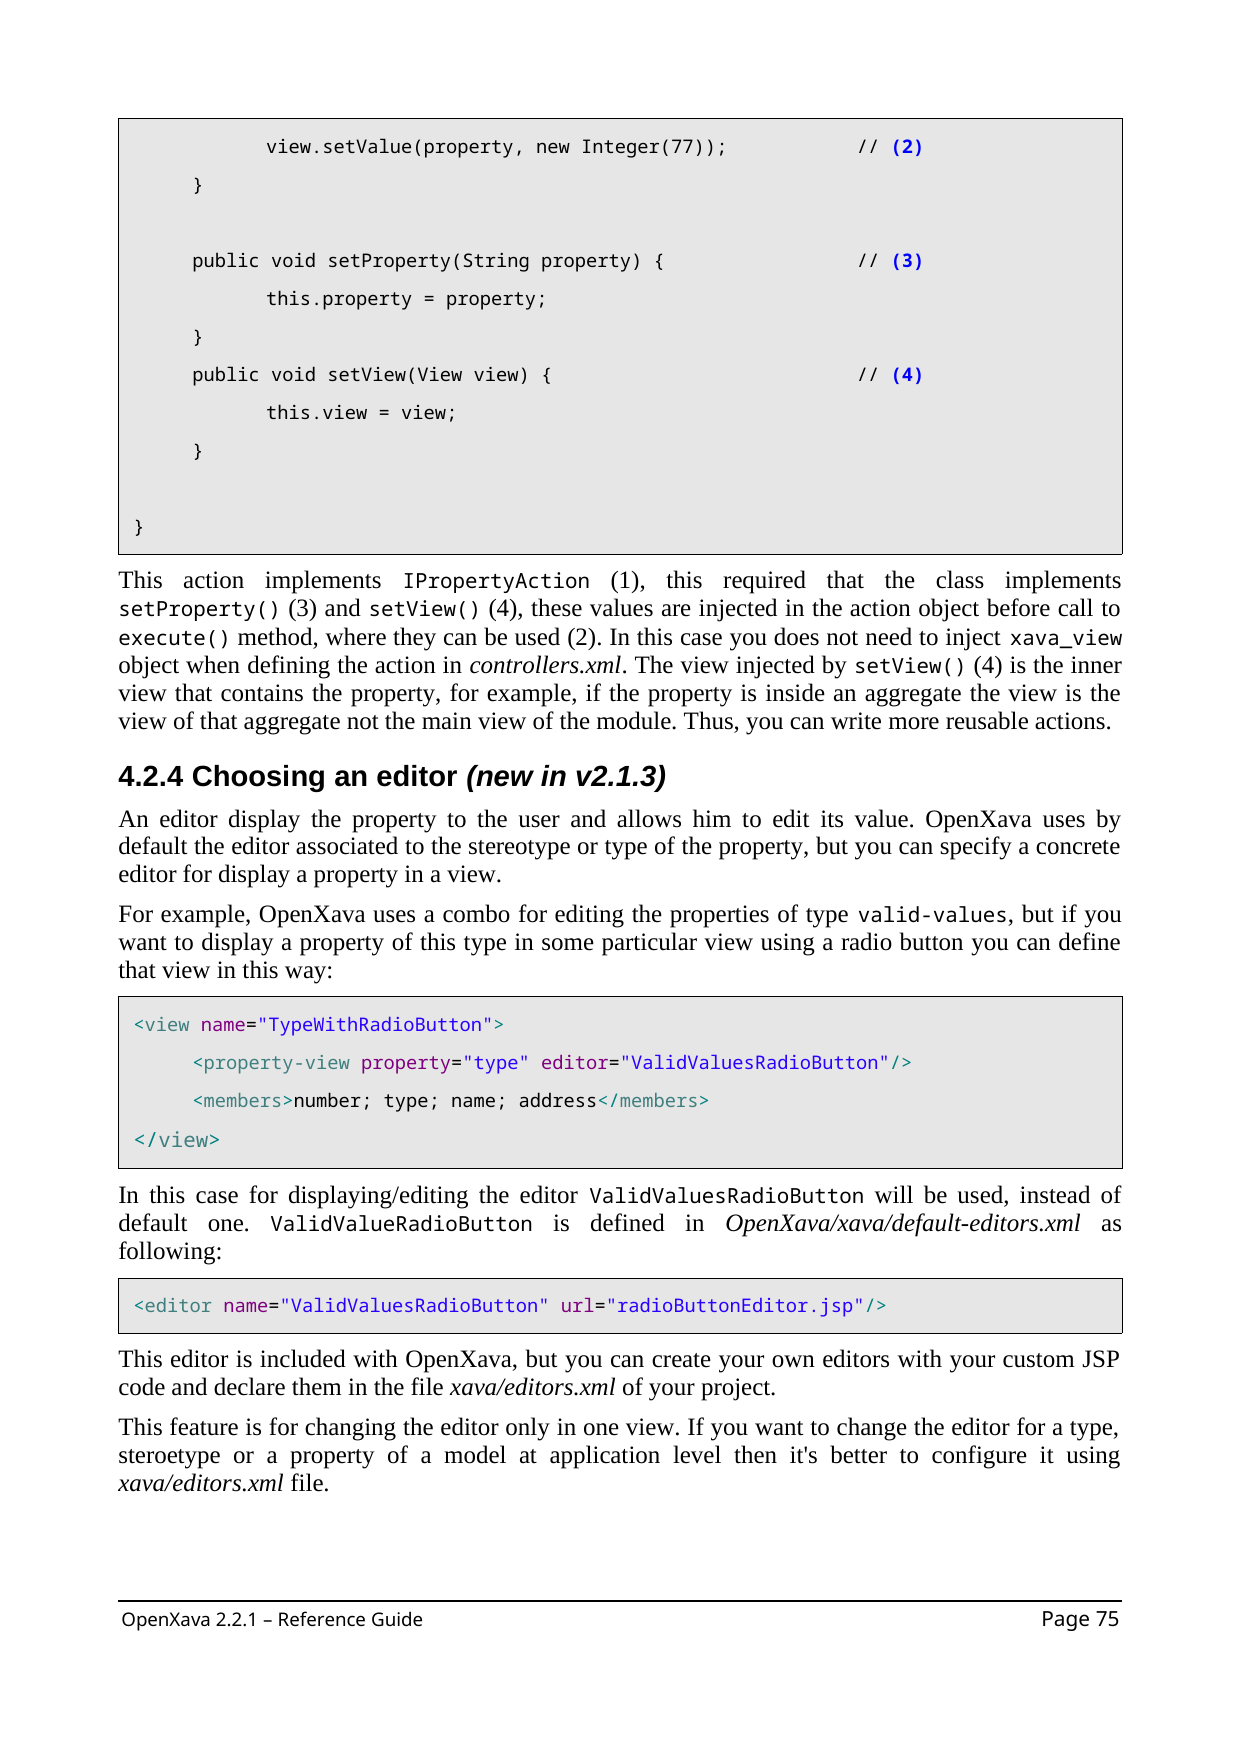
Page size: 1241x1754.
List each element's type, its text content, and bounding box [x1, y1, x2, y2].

text This action implements IPropertyAction (1), this required that the class implements setProperty() (3) and setView() (4), these values are injected in the action object before call to execute() method, where they can be used (2). In this case you does not need to inject xava_view object when defining the action in controllers.xml. The view injected by setView() (4) is the inner view that contains the property, for example, if the property is inside an aggregate the view is the view of that aggregate not the main view of the module. Thus, you can write more reusable actions. [118, 566, 1122, 734]
text <property-view property="type" editor="ValidValuesRadioButton"/> [119, 1034, 1122, 1072]
text this.view = view; [119, 384, 1122, 422]
text </view> [119, 1111, 1122, 1168]
text public void setProperty(String property) { // (3) [119, 232, 1122, 270]
text This editor is included with OpenXava, but you can create your own editors with your custom JSP code and declare them in the file xava/editors.xml of your project. [118, 1346, 1122, 1401]
text } [119, 308, 1122, 346]
text view.setValue(property, new Integer(77)); // (2) [119, 119, 1122, 156]
text <view name="TypeWithRadioButton"> [119, 997, 1122, 1034]
text } [119, 156, 1122, 194]
text An editor display the property to the user and allows him to edit its value. OpenXava uses by default the editor associated to the stereotype or type of the property, but you can specify a concrete editor for display a property in a view. [118, 805, 1122, 888]
text This feature is for changing the editor only in one view. If you want to change the editor for a type, steroetype or a property of a model at application level then it's better to configure it using xava/editors.xml file. [118, 1413, 1122, 1497]
text public void setView(View view) { // (4) [119, 346, 1122, 384]
subtitle Choosing an editor (new in v2.1.3) [118, 759, 1122, 792]
text <members>number; type; name; address</members> [119, 1072, 1122, 1111]
text this.property = property; [119, 270, 1122, 308]
text For example, OpenXava uses a combo for editing the properties of type valid-values, but if you want to display a property of this type in some particular view using a radio button you can define that view in this way: [118, 900, 1122, 984]
text <editor name="ValidValuesRadioButton" url="radioButtonEditor.jsp"/> [119, 1279, 1122, 1333]
text } [119, 498, 1122, 554]
text } [119, 422, 1122, 460]
text In this case for displaying/editing the editor ValidValuesRadioButton will be used, instead of default one. ValidValueRadioButton is defined in OpenXava/xava/default-editors.xml as following: [118, 1181, 1122, 1265]
